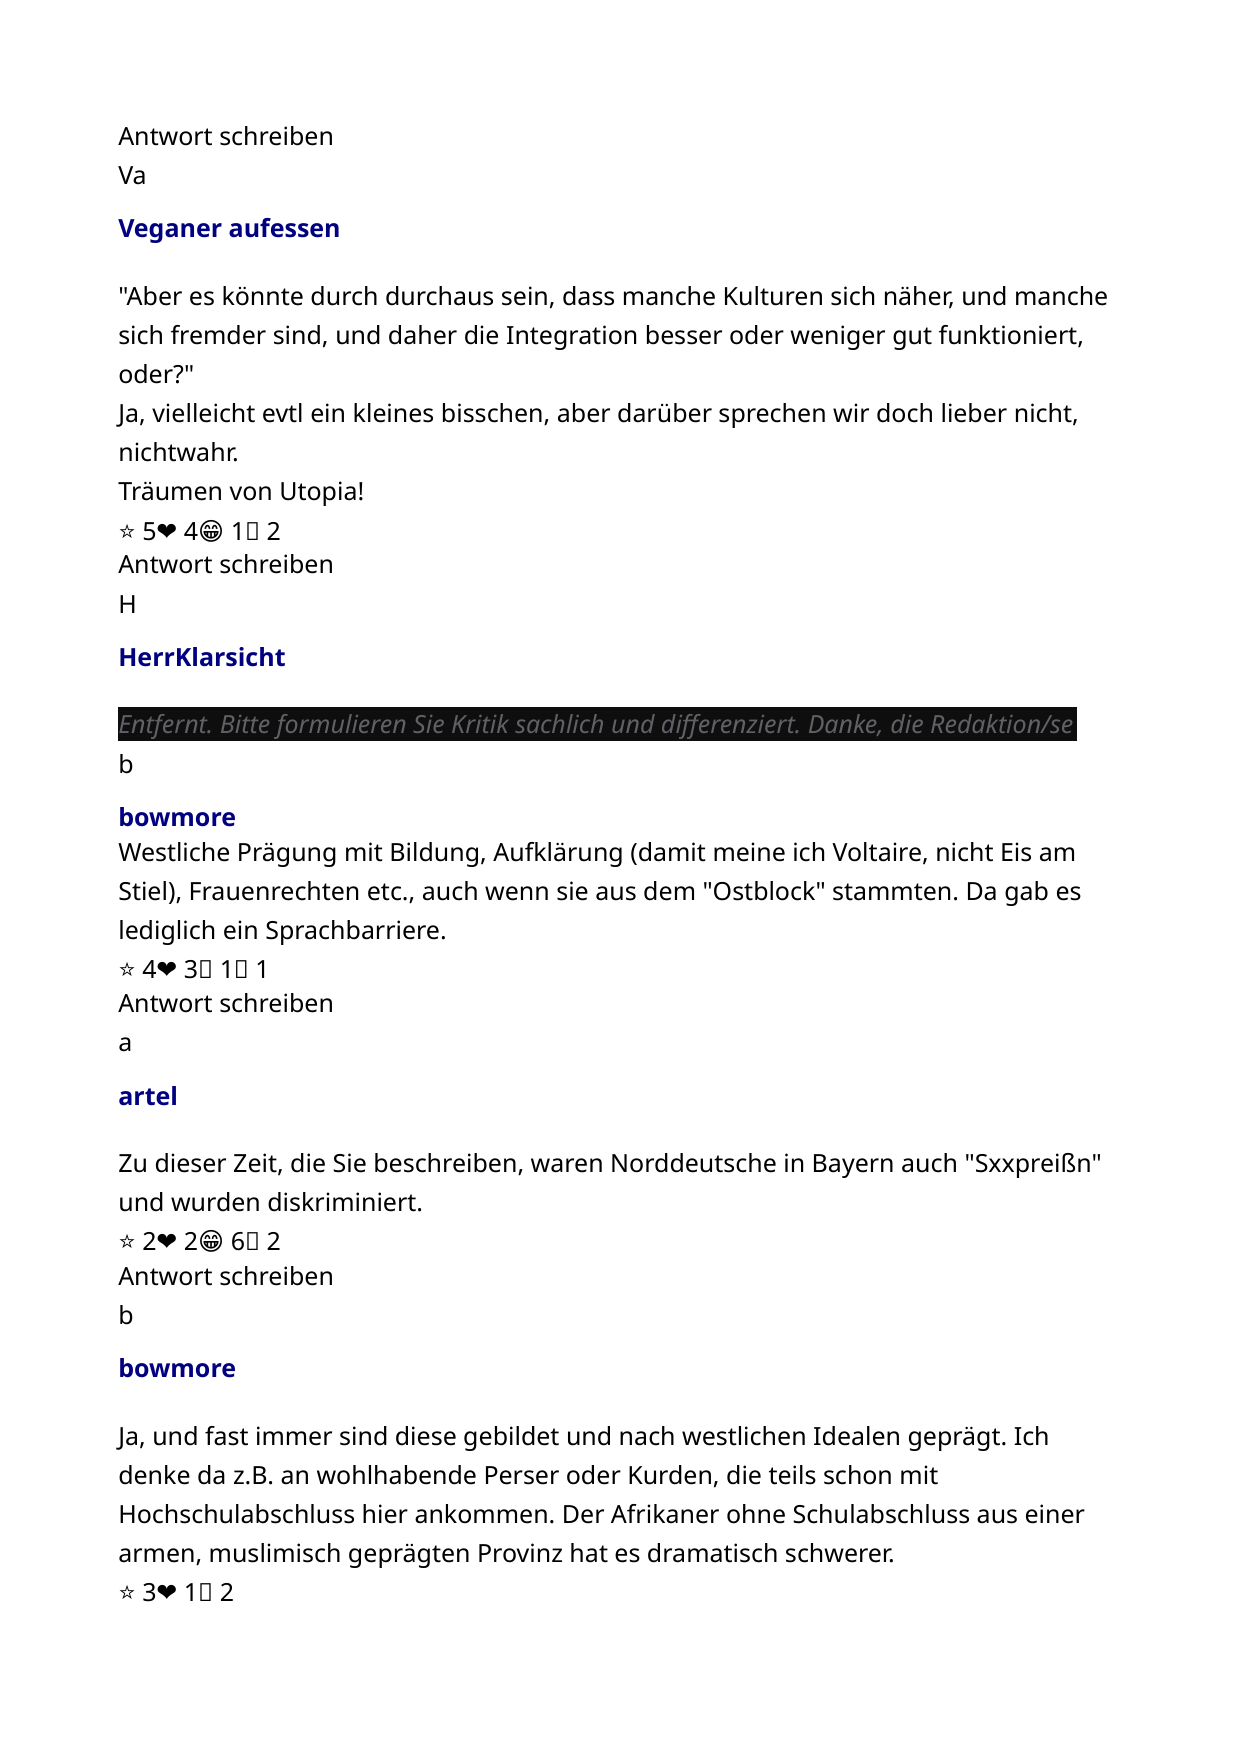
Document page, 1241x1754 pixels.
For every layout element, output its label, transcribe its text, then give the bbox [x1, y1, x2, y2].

text Antwort schreiben [118, 547, 1122, 581]
text ⭐️ 3❤️ 1🙁 2 [118, 1575, 1122, 1609]
text H [118, 586, 1122, 620]
text b [118, 1297, 1122, 1331]
subtitle artel [118, 1079, 1122, 1113]
text b [118, 746, 1122, 780]
text ⭐️ 2❤️ 2😁 6🤨 2 [118, 1224, 1122, 1258]
text Zu dieser Zeit, die Sie beschreiben, waren Norddeutsche in Bayern auch "Sxxpreißn" und wurden diskriminiert. [118, 1146, 1122, 1219]
text Westliche Prägung mit Bildung, Aufklärung (damit meine ich Voltaire, nicht Eis am Stiel), Frauenrechten etc., auch wenn sie aus dem "Ostblock" stammten. Da gab es lediglich ein Sprachbarriere. [118, 834, 1122, 947]
subtitle HerrKlarsicht [118, 640, 1122, 674]
text Antwort schreiben [118, 1258, 1122, 1292]
text Entfernt. Bitte formulieren Sie Kritik sachlich und differenziert. Danke, die Redaktion/se [118, 707, 1122, 741]
text ⭐️ 5❤️ 4😁 1🤨 2 [118, 513, 1122, 547]
text a [118, 1025, 1122, 1059]
subtitle bowmore [118, 800, 1122, 834]
text Ja, und fast immer sind diese gebildet und nach westlichen Idealen geprägt. Ich denke da z.B. an wohlhabende Perser oder Kurden, die teils schon mit Hochschulabschluss hier ankommen. Der Afrikaner ohne Schulabschluss aus einer armen, muslimisch geprägten Provinz hat es dramatisch schwerer. [118, 1418, 1122, 1570]
subtitle Veganer aufessen [118, 211, 1122, 245]
text Antwort schreiben [118, 118, 1122, 152]
text Va [118, 157, 1122, 191]
text Träumen von Utopia! [118, 474, 1122, 508]
text Ja, vielleicht evtl ein kleines bisschen, aber darüber sprechen wir doch lieber nicht, nichtwahr. [118, 396, 1122, 469]
subtitle bowmore [118, 1351, 1122, 1385]
text ⭐️ 4❤️ 3🙁 1🤨 1 [118, 952, 1122, 986]
text "Aber es könnte durch durchaus sein, dass manche Kulturen sich näher, und manche sich fremder sind, und daher die Integration besser oder weniger gut funktioniert, oder?" [118, 278, 1122, 391]
text Antwort schreiben [118, 986, 1122, 1020]
